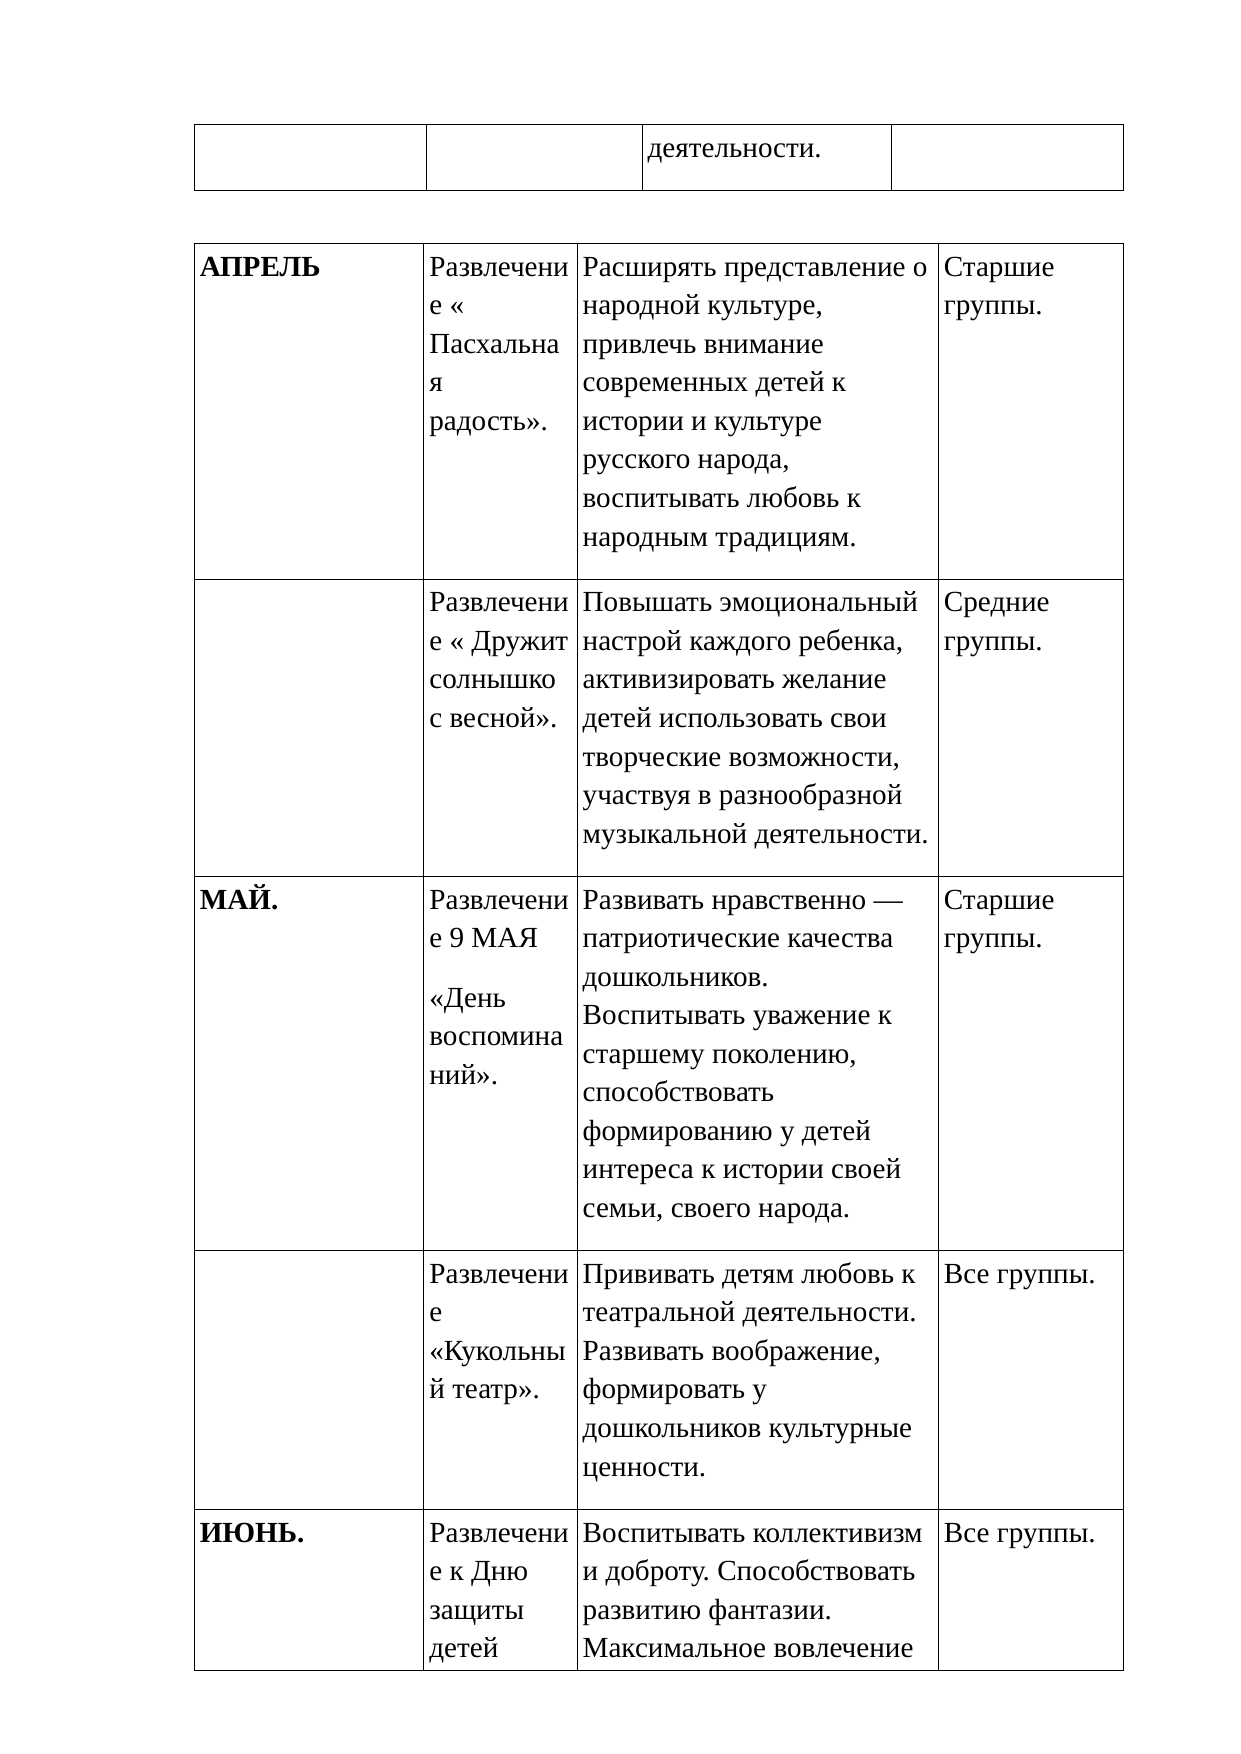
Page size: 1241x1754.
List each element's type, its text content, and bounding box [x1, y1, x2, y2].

table_cell Развлечение к Дню защиты детей [424, 1510, 577, 1669]
table_cell [427, 125, 642, 190]
table_cell Повышать эмоциональный настрой каждого ребенка, активизировать желание детей использовать свои творческие возможности, участвуя в разнообразной музыкальной деятельности. [578, 580, 938, 876]
table_cell [195, 580, 423, 876]
table_cell Все группы. [939, 1510, 1123, 1669]
table_cell Развлечение «Кукольный театр». [424, 1251, 577, 1509]
table_cell Развлечение « Дружит солнышко с весной». [424, 580, 577, 876]
table_cell Старшие группы. [939, 877, 1123, 1250]
table_header Старшие группы. [939, 244, 1123, 579]
table_cell [892, 125, 1123, 190]
table_cell Развивать нравственно — патриотические качества дошкольников. Воспитывать уважение к старшему поколению, способствовать формированию у детей интереса к истории своей семьи, своего народа. [578, 877, 938, 1250]
table_cell Воспитывать коллективизм и доброту. Способствовать развитию фантазии. Максимальное вовлечение [578, 1510, 938, 1669]
table_cell Все группы. [939, 1251, 1123, 1509]
table_header Расширять представление о народной культуре, привлечь внимание современных детей к истории и культуре русского народа, воспитывать любовь к народным традициям. [578, 244, 938, 579]
table_cell деятельности. [643, 125, 891, 190]
table_cell [195, 1251, 423, 1509]
table_cell Развлечение 9 МАЯ «День воспоминаний». [424, 877, 577, 1250]
table_cell [195, 125, 426, 190]
table_cell МАЙ. [195, 877, 423, 1250]
table_header Развлечение « Пасхальная радость». [424, 244, 577, 579]
table_cell Прививать детям любовь к театральной деятельности. Развивать воображение, формировать у дошкольников культурные ценности. [578, 1251, 938, 1509]
table_cell Средние группы. [939, 580, 1123, 876]
table_cell ИЮНЬ. [195, 1510, 423, 1669]
table_header АПРЕЛЬ [195, 244, 423, 579]
